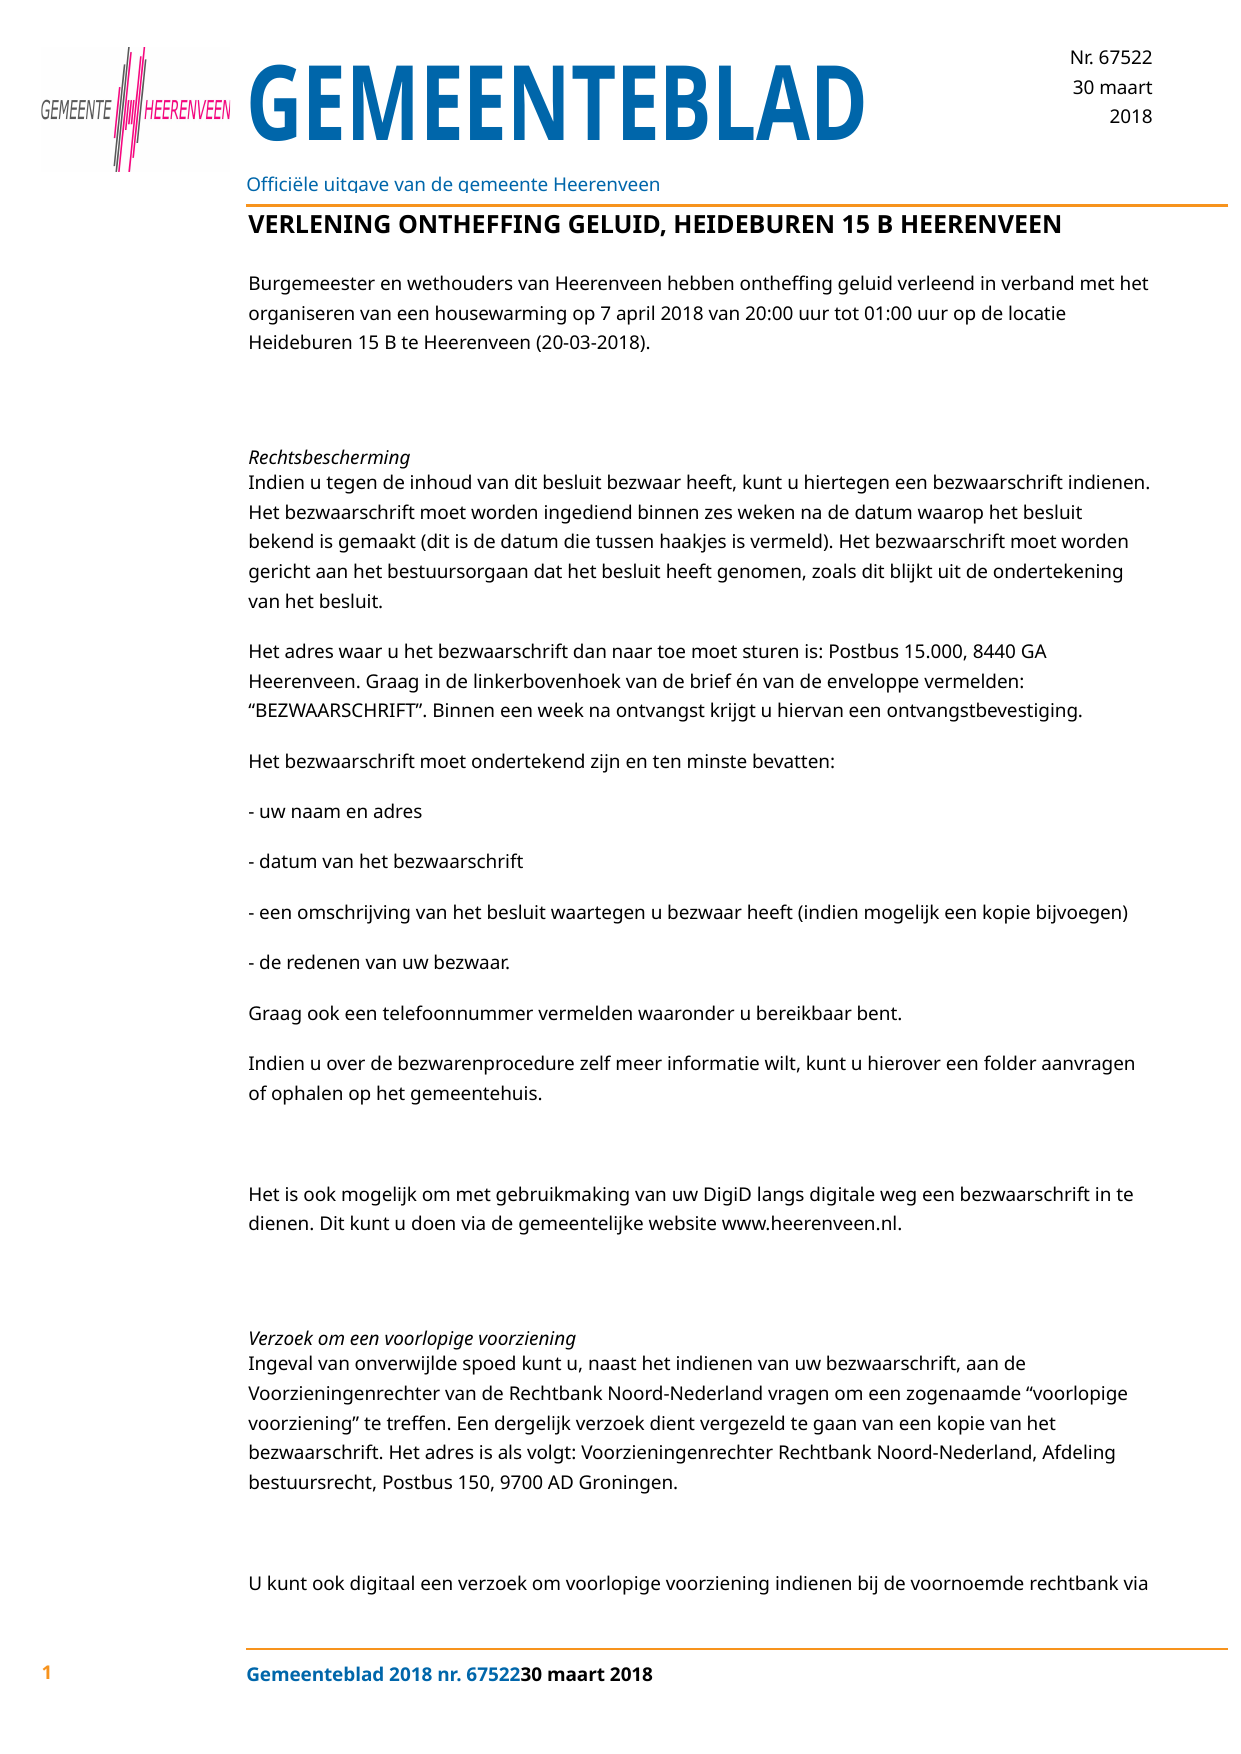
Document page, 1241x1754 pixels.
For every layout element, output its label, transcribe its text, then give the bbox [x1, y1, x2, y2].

text U kunt ook digitaal een verzoek om voorlopige voorziening indienen bij de voornoemde rechtbank via [248, 1570, 1152, 1595]
picture [41, 47, 231, 172]
text VERLENING ONTHEFFING GELUID, HEIDEBUREN 15 B HEERENVEEN [248, 207, 1152, 241]
text Graag ook een telefoonnummer vermelden waaronder u bereikbaar bent. [248, 1000, 1152, 1026]
text - datum van het bezwaarschrift [248, 849, 1152, 874]
text Rechtsbescherming [248, 444, 1152, 469]
text Indien u over de bezwarenprocedure zelf meer informatie wilt, kunt u hierover een folder aanvragen of ophalen op het gemeentehuis. [248, 1050, 1152, 1106]
text Het is ook mogelijk om met gebruikmaking van uw DigiD langs digitale weg een bezwaarschrift in te dienen. Dit kunt u doen via de gemeentelijke website www.heerenveen.nl. [248, 1181, 1152, 1236]
text Ingeval van onverwijlde spoed kunt u, naast het indienen van uw bezwaarschrift, aan de Voorzieningenrechter van de Rechtbank Noord-Nederland vragen om een zogenaamde “voorlopige voorziening” te treffen. Een dergelijk verzoek dient vergezeld te gaan van een kopie van het bezwaarschrift. Het adres is als volgt: Voorzieningenrechter Rechtbank Noord-Nederland, Afdeling bestuursrecht, Postbus 150, 9700 AD Groningen. [248, 1351, 1152, 1494]
text Het adres waar u het bezwaarschrift dan naar toe moet sturen is: Postbus 15.000, 8440 GA Heerenveen. Graag in de linkerbovenhoek van de brief én van de enveloppe vermelden: “BEZWAARSCHRIFT”. Binnen een week na ontvangst krijgt u hiervan een ontvangstbevestiging. [248, 638, 1152, 723]
text - uw naam en adres [248, 798, 1152, 824]
text Burgemeester en wethouders van Heerenveen hebben ontheffing geluid verleend in verband met het organiseren van een housewarming op 7 april 2018 van 20:00 uur tot 01:00 uur op de locatie Heideburen 15 B te Heerenveen (20-03-2018). [248, 270, 1152, 355]
text - een omschrijving van het besluit waartegen u bezwaar heeft (indien mogelijk een kopie bijvoegen) [248, 899, 1152, 925]
text Het bezwaarschrift moet ondertekend zijn en ten minste bevatten: [248, 748, 1152, 774]
text - de redenen van uw bezwaar. [248, 949, 1152, 975]
text Indien u tegen de inhoud van dit besluit bezwaar heeft, kunt u hiertegen een bezwaarschrift indienen. Het bezwaarschrift moet worden ingediend binnen zes weken na de datum waarop het besluit bekend is gemaakt (dit is de datum die tussen haakjes is vermeld). Het bezwaarschrift moet worden gericht aan het bestuursorgaan dat het besluit heeft genomen, zoals dit blijkt uit de ondertekening van het besluit. [248, 469, 1152, 614]
text Verzoek om een voorlopige voorziening [248, 1325, 1152, 1351]
